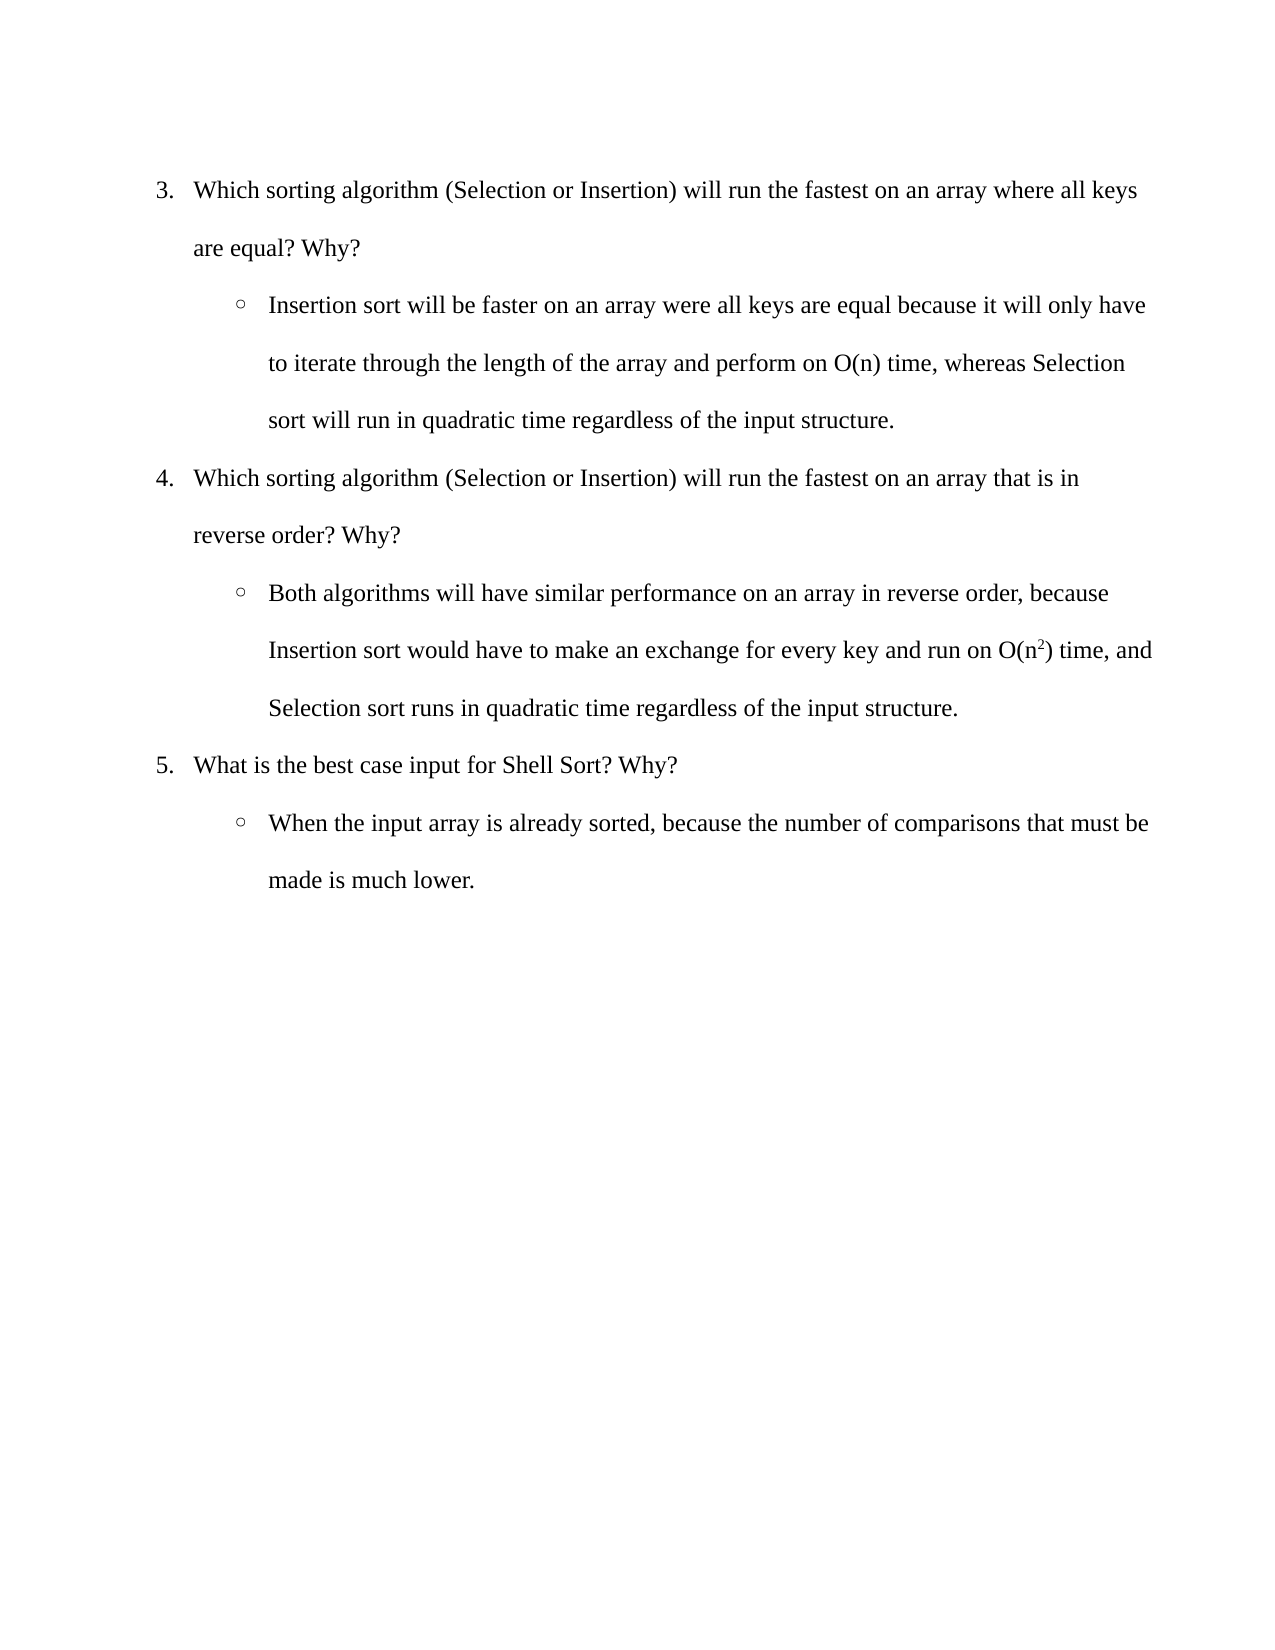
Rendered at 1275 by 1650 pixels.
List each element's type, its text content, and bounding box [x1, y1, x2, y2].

list Which sorting algorithm (Selection or Insertion) will run the fastest on an array that is in reverse order? Why? [156, 463, 1157, 549]
list What is the best case input for Shell Sort? Why? [156, 751, 1157, 779]
list Both algorithms will have similar performance on an array in reverse order, because Insertion sort would have to make an exchange for every key and run on O(n2) time, and Selection sort runs in quadratic time regardless of the input structure. [231, 578, 1157, 722]
list Insertion sort will be faster on an array were all keys are equal because it will only have to iterate through the length of the array and perform on O(n) time, whereas Selection sort will run in quadratic time regardless of the input structure. [231, 291, 1157, 434]
list Which sorting algorithm (Selection or Insertion) will run the fastest on an array where all keys are equal? Why? [156, 176, 1157, 262]
list When the input array is already sorted, because the number of comparisons that must be made is much lower. [231, 808, 1157, 894]
